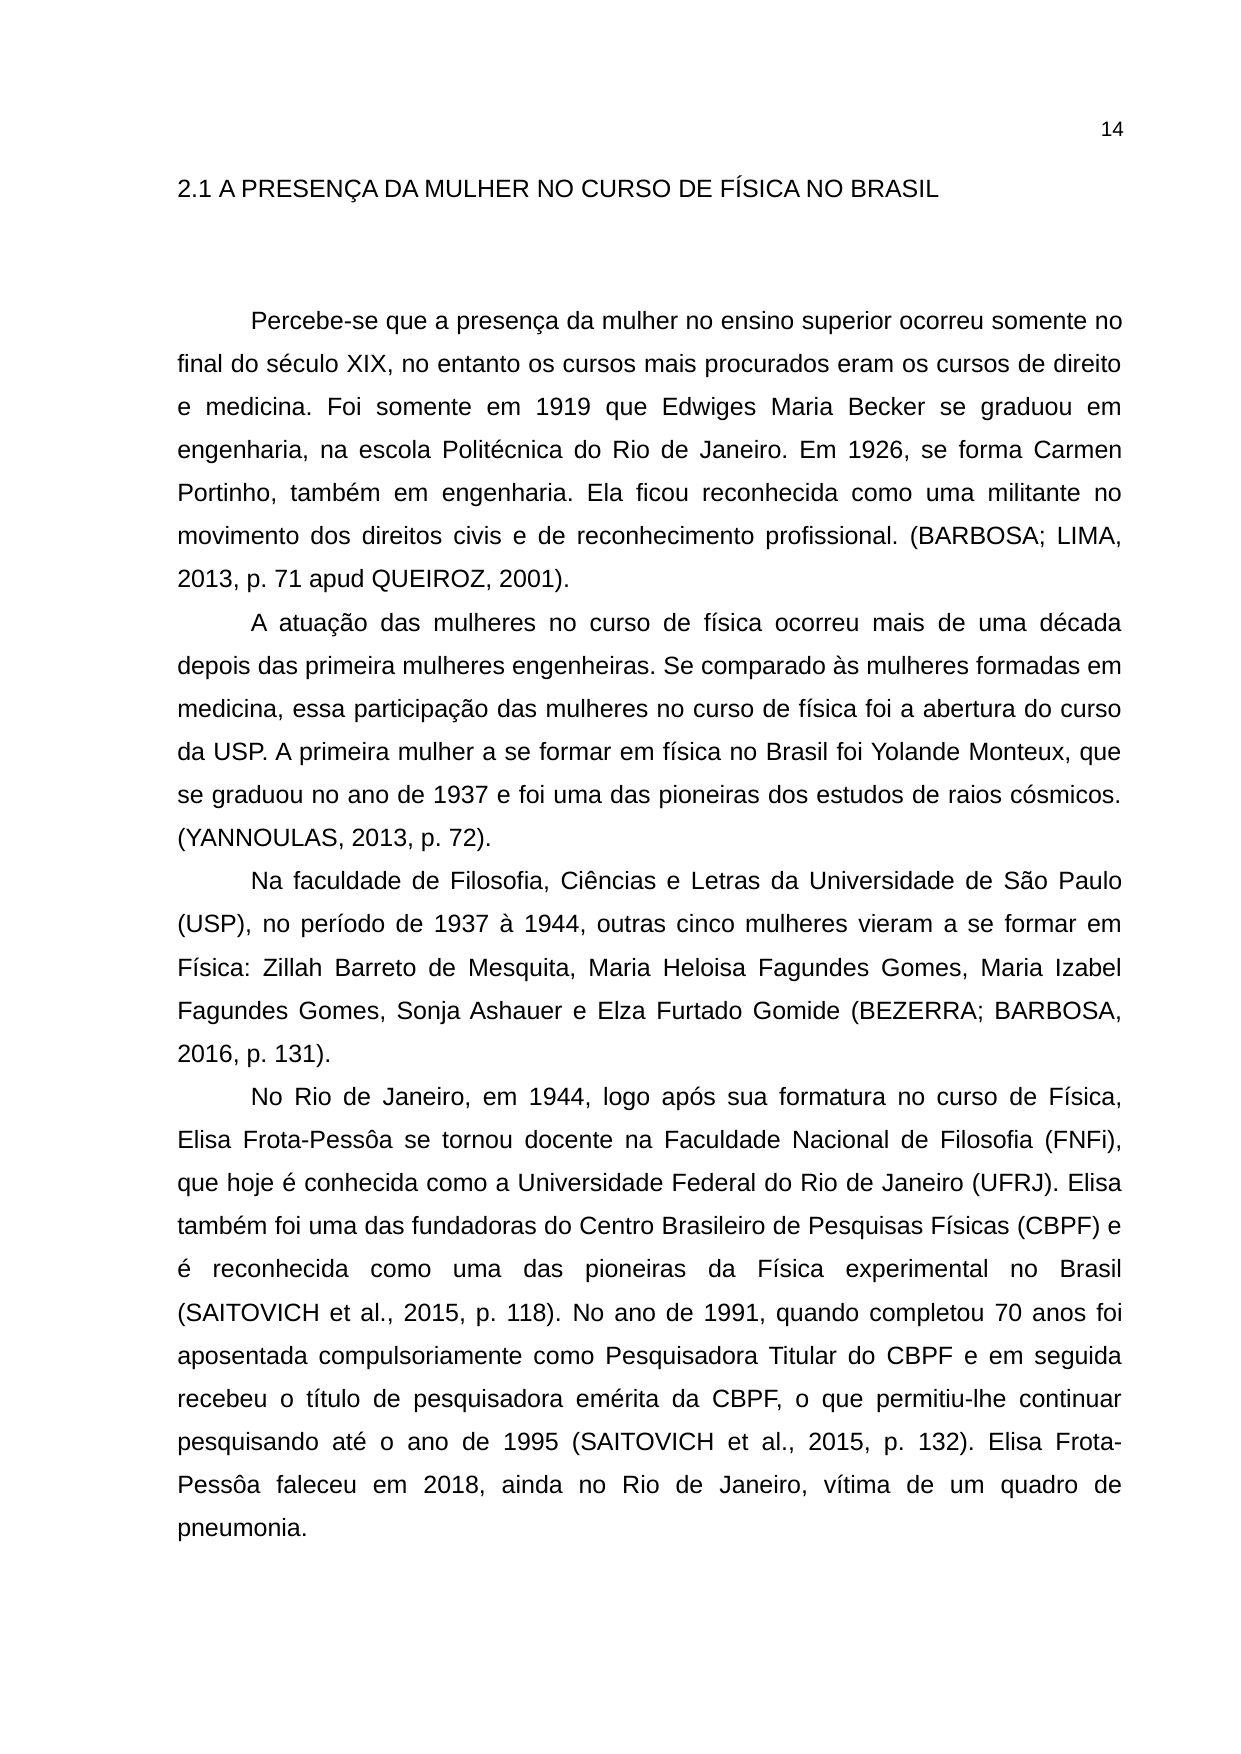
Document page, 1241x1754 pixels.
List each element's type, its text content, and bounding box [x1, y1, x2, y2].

text A atuação das mulheres no curso de física ocorreu mais de uma década depois das primeira mulheres engenheiras. Se comparado às mulheres formadas em medicina, essa participação das mulheres no curso de física foi a abertura do curso da USP. A primeira mulher a se formar em física no Brasil foi Yolande Monteux, que se graduou no ano de 1937 e foi uma das pioneiras dos estudos de raios cósmicos. (YANNOULAS, 2013, p. 72). [177, 608, 1123, 852]
text Na faculdade de Filosofia, Ciências e Letras da Universidade de São Paulo (USP), no período de 1937 à 1944, outras cinco mulheres vieram a se formar em Física: Zillah Barreto de Mesquita, Maria Heloisa Fagundes Gomes, Maria Izabel Fagundes Gomes, Sonja Ashauer e Elza Furtado Gomide (BEZERRA; BARBOSA, 2016, p. 131). [177, 866, 1123, 1068]
text Percebe-se que a presença da mulher no ensino superior ocorreu somente no final do século XIX, no entanto os cursos mais procurados eram os cursos de direito e medicina. Foi somente em 1919 que Edwiges Maria Becker se graduou em engenharia, na escola Politécnica do Rio de Janeiro. Em 1926, se forma Carmen Portinho, também em engenharia. Ela ficou reconhecida como uma militante no movimento dos direitos civis e de reconhecimento profissional. (BARBOSA; LIMA, 2013, p. 71 apud QUEIROZ, 2001). [177, 306, 1123, 593]
subtitle A presença da mulher no curso de física no Brasil [177, 174, 1123, 203]
text No Rio de Janeiro, em 1944, logo após sua formatura no curso de Física, Elisa Frota-Pessôa se tornou docente na Faculdade Nacional de Filosofia (FNFi), que hoje é conhecida como a Universidade Federal do Rio de Janeiro (UFRJ). Elisa também foi uma das fundadoras do Centro Brasileiro de Pesquisas Físicas (CBPF) e é reconhecida como uma das pioneiras da Física experimental no Brasil (SAITOVICH et al., 2015, p. 118). No ano de 1991, quando completou 70 anos foi aposentada compulsoriamente como Pesquisadora Titular do CBPF e em seguida recebeu o título de pesquisadora emérita da CBPF, o que permitiu-lhe continuar pesquisando até o ano de 1995 (SAITOVICH et al., 2015, p. 132). Elisa Frota-Pessôa faleceu em 2018, ainda no Rio de Janeiro, vítima de um quadro de pneumonia. [177, 1082, 1123, 1542]
